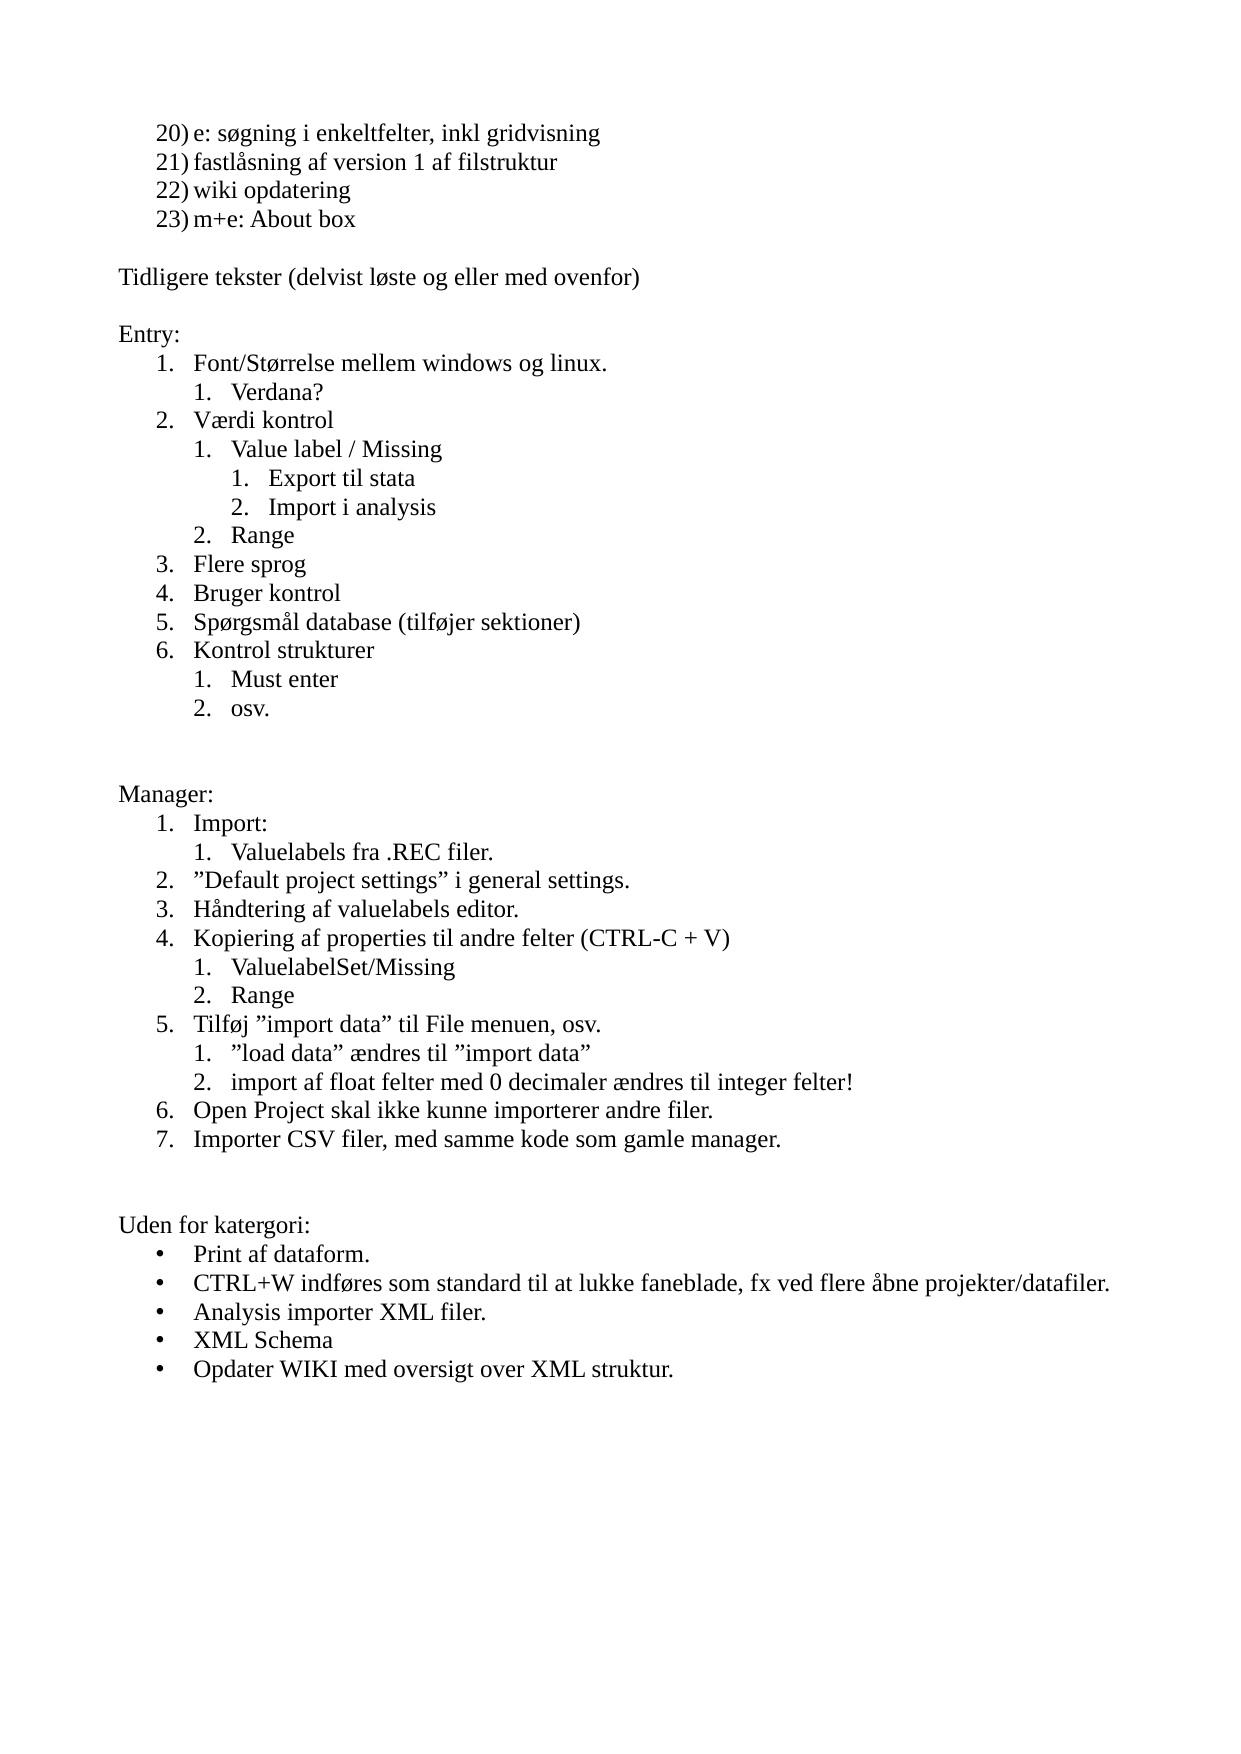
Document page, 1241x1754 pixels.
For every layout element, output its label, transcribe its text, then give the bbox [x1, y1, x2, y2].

list Kopiering af properties til andre felter (CTRL-C + V) [156, 923, 1122, 952]
list Bruger kontrol [156, 578, 1122, 607]
text Manager: [118, 779, 1122, 808]
list Valuelabels fra .REC filer. [193, 837, 1122, 866]
list Range [193, 521, 1122, 549]
list Font/Størrelse mellem windows og linux. [156, 348, 1122, 377]
list Opdater WIKI med oversigt over XML struktur. [156, 1354, 1122, 1383]
list ValuelabelSet/Missing [193, 952, 1122, 981]
text Uden for katergori: [118, 1211, 1122, 1239]
list Value label / Missing [193, 434, 1122, 463]
list ”Default project settings” i general settings. [156, 866, 1122, 894]
list fastlåsning af version 1 af filstruktur [156, 147, 1122, 176]
text Entry: [118, 319, 1122, 348]
list Must enter [193, 664, 1122, 693]
text Tidligere tekster (delvist løste og eller med ovenfor) [118, 262, 1122, 291]
list Print af dataform. [156, 1239, 1122, 1268]
list Verdana? [193, 377, 1122, 406]
list m+e: About box [156, 204, 1122, 233]
list e: søgning i enkeltfelter, inkl gridvisning [156, 118, 1122, 147]
list import af float felter med 0 decimaler ændres til integer felter! [193, 1067, 1122, 1096]
list Import: [156, 808, 1122, 837]
list Spørgsmål database (tilføjer sektioner) [156, 607, 1122, 636]
list Analysis importer XML filer. [156, 1297, 1122, 1326]
list Tilføj ”import data” til File menuen, osv. [156, 1009, 1122, 1038]
list CTRL+W indføres som standard til at lukke faneblade, fx ved flere åbne projekter/datafiler. [156, 1268, 1122, 1297]
list Kontrol strukturer [156, 636, 1122, 664]
list Flere sprog [156, 549, 1122, 578]
list Import i analysis [231, 492, 1122, 521]
list XML Schema [156, 1326, 1122, 1354]
list Importer CSV filer, med samme kode som gamle manager. [156, 1124, 1122, 1153]
list Håndtering af valuelabels editor. [156, 894, 1122, 923]
list Export til stata [231, 463, 1122, 492]
list Range [193, 981, 1122, 1009]
list ”load data” ændres til ”import data” [193, 1038, 1122, 1067]
list Værdi kontrol [156, 406, 1122, 434]
list wiki opdatering [156, 176, 1122, 204]
list Open Project skal ikke kunne importerer andre filer. [156, 1096, 1122, 1124]
list osv. [193, 693, 1122, 722]
